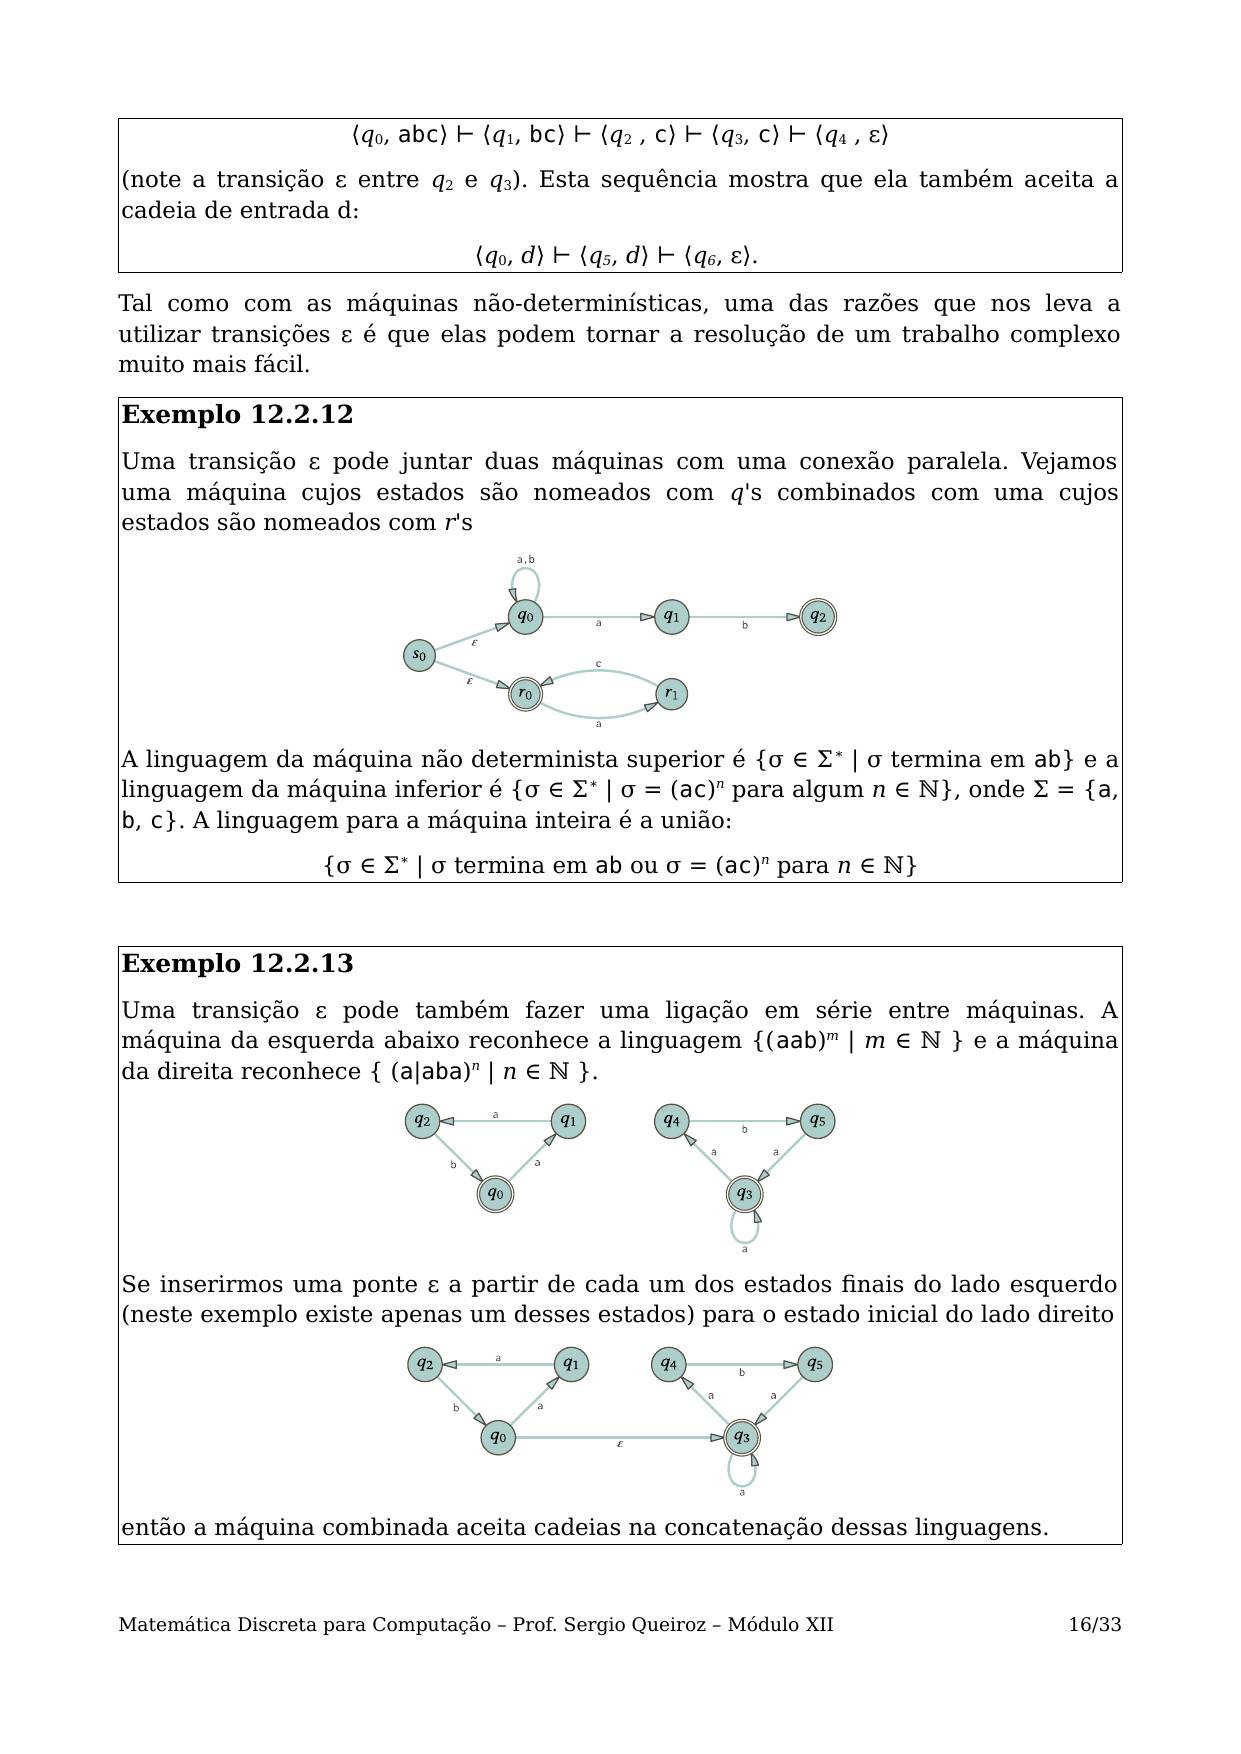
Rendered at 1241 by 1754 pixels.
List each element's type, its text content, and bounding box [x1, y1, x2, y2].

text {σ ∈ Σ∗ | σ termina em ab ou σ = (ac)n para n ∈ ℕ} [119, 849, 1122, 882]
text Tal como com as máquinas não-determinísticas, uma das razões que nos leva a utilizar transições ε é que elas podem tornar a resolução de um trabalho complexo muito mais fácil. [118, 290, 1122, 378]
text Uma transição ε pode também fazer uma ligação em série entre máquinas. A máquina da esquerda abaixo reconhece a linguagem {(aab)m | m ∈ ℕ } e a máquina da direita reconhece { (a|aba)n | n ∈ ℕ }. [119, 994, 1122, 1085]
text (note a transição ε entre q2 e q3). Esta sequência mostra que ela também aceita a cadeia de entrada d: [119, 163, 1122, 224]
text A linguagem da máquina não determinista superior é {σ ∈ Σ∗ | σ termina em ab} e a linguagem da máquina inferior é {σ ∈ Σ∗ | σ = (ac)n para algum n ∈ ℕ}, onde Σ = {a, b, c}. A linguagem para a máquina inteira é a união: [119, 743, 1122, 834]
text Exemplo 12.2.13 [119, 947, 1122, 978]
text então a máquina combinada aceita cadeias na concatenação dessas linguagens. [119, 1511, 1122, 1544]
text ⟨q0, abc⟩ ⊢ ⟨q1, bc⟩ ⊢ ⟨q2 , c⟩ ⊢ ⟨q3, c⟩ ⊢ ⟨q4 , ε⟩ [119, 119, 1122, 148]
text Uma transição ε pode juntar duas máquinas com uma conexão paralela. Vejamos uma máquina cujos estados são nomeados com q's combinados com uma cujos estados são nomeados com r's [119, 445, 1122, 536]
text Exemplo 12.2.12 [119, 398, 1122, 429]
text ⟨q0, d⟩ ⊢ ⟨q5, d⟩ ⊢ ⟨q6, ε⟩. [119, 239, 1122, 272]
text Se inserirmos uma ponte ε a partir de cada um dos estados finais do lado esquerdo (neste exemplo existe apenas um desses estados) para o estado inicial do lado direito [119, 1268, 1122, 1328]
